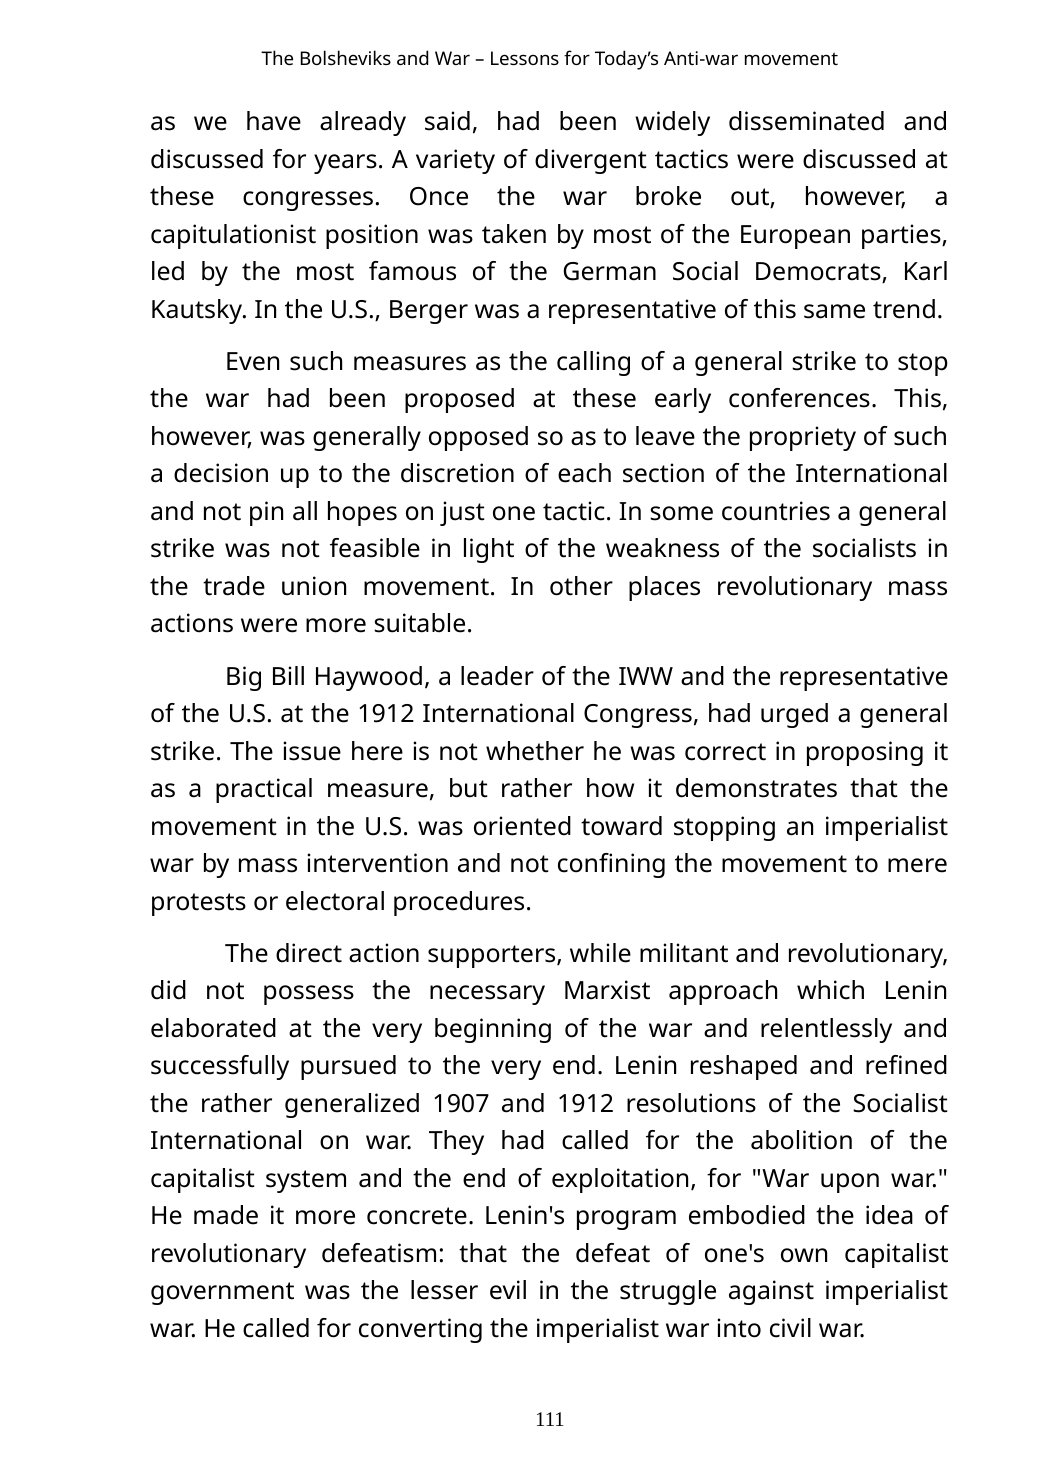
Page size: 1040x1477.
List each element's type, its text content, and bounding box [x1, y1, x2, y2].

text The direct action supporters, while militant and revolutionary, did not possess the necessary Marxist approach which Lenin elaborated at the very beginning of the war and relentlessly and successfully pursued to the very end. Lenin reshaped and refined the rather generalized 1907 and 1912 resolutions of the Socialist International on war. They had called for the abolition of the capitalist system and the end of exploitation, for "War upon war." He made it more concrete. Lenin's program embodied the idea of revolutionary defeatism: that the defeat of one's own capitalist government was the lesser evil in the struggle against imperialist war. He called for converting the imperialist war into civil war. [150, 932, 949, 1344]
text as we have already said, had been widely disseminated and discussed for years. A variety of divergent tactics were discussed at these congresses. Once the war broke out, however, a capitulationist position was taken by most of the European parties, led by the most famous of the German Social Democrats, Karl Kautsky. In the U.S., Berger was a representative of this same trend. [150, 101, 949, 326]
text Big Bill Haywood, a leader of the IWW and the representative of the U.S. at the 1912 International Congress, had urged a general strike. The issue here is not whether he was correct in proposing it as a practical measure, but rather how it demonstrates that the movement in the U.S. was oriented toward stopping an imperialist war by mass intervention and not confining the movement to mere protests or electoral procedures. [150, 655, 949, 917]
text Even such measures as the calling of a general strike to stop the war had been proposed at these early conferences. This, however, was generally opposed so as to leave the propriety of such a decision up to the discretion of each section of the International and not pin all hopes on just one tactic. In some countries a general strike was not feasible in light of the weakness of the socialists in the trade union movement. In other places revolutionary mass actions were more suitable. [150, 340, 949, 640]
